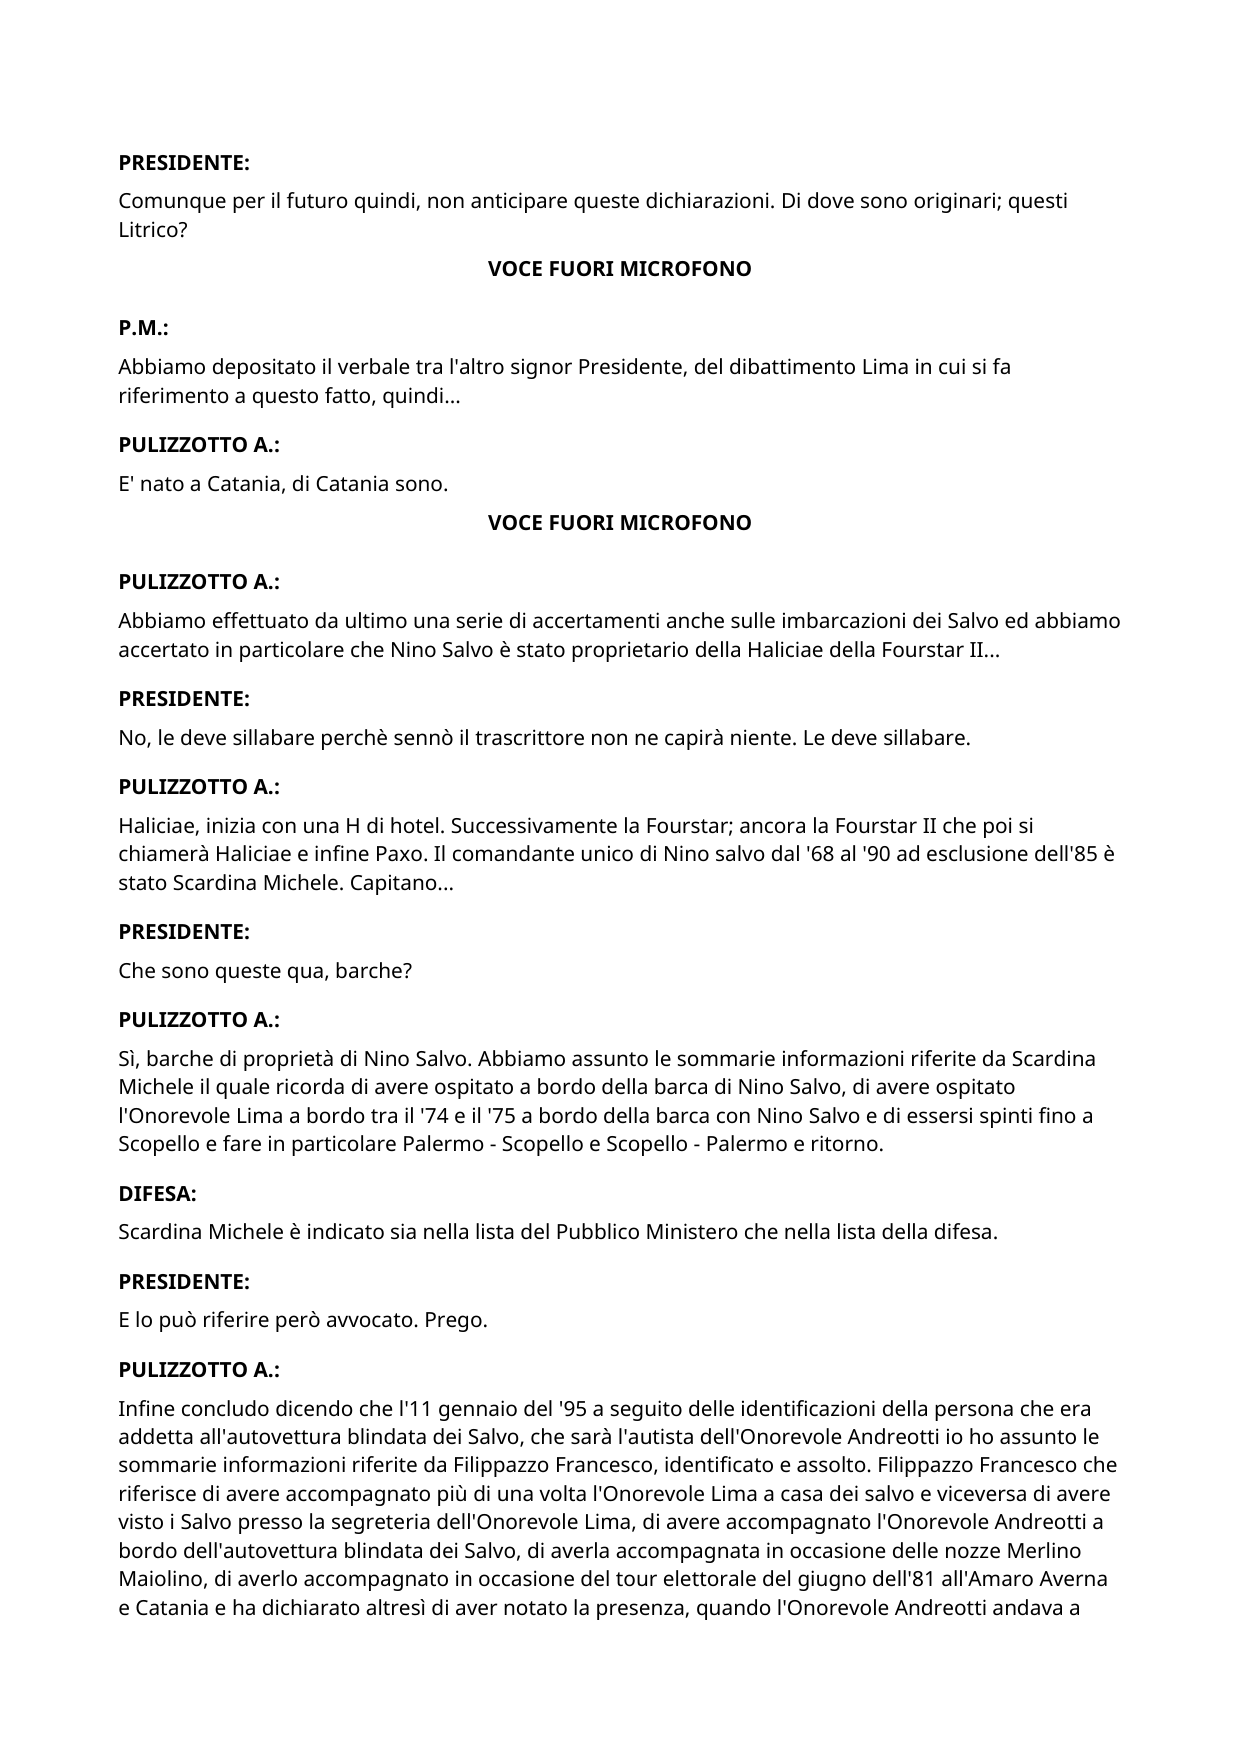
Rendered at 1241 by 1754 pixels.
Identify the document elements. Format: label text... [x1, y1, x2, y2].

text PULIZZOTTO A.: [118, 430, 1122, 458]
text PULIZZOTTO A.: [118, 1005, 1122, 1034]
text E lo può riferire però avvocato. Prego. [118, 1306, 1122, 1334]
text PRESIDENTE: [118, 148, 1122, 176]
text No, le deve sillabare perchè sennò il trascrittore non ne capirà niente. Le deve sillabare. [118, 723, 1122, 751]
text Infine concludo dicendo che l'11 gennaio del '95 a seguito delle identificazioni della persona che era addetta all'autovettura blindata dei Salvo, che sarà l'autista dell'Onorevole Andreotti io ho assunto le sommarie informazioni riferite da Filippazzo Francesco, identificato e assolto. Filippazzo Francesco che riferisce di avere accompagnato più di una volta l'Onorevole Lima a casa dei salvo e viceversa di avere visto i Salvo presso la segreteria dell'Onorevole Lima, di avere accompagnato l'Onorevole Andreotti a bordo dell'autovettura blindata dei Salvo, di averla accompagnata in occasione delle nozze Merlino Maiolino, di averlo accompagnato in occasione del tour elettorale del giugno dell'81 all'Amaro Averna e Catania e ha dichiarato altresì di aver notato la presenza, quando l'Onorevole Andreotti andava a [118, 1394, 1122, 1621]
text Comunque per il futuro quindi, non anticipare queste dichiarazioni. Di dove sono originari; questi Litrico? [118, 186, 1122, 243]
text PULIZZOTTO A.: [118, 567, 1122, 596]
text PULIZZOTTO A.: [118, 1355, 1122, 1383]
text E' nato a Catania, di Catania sono. [118, 469, 1122, 497]
text Abbiamo depositato il verbale tra l'altro signor Presidente, del dibattimento Lima in cui si fa riferimento a questo fatto, quindi... [118, 352, 1122, 409]
text VOCE FUORI MICROFONO [118, 508, 1122, 536]
text DIFESA: [118, 1179, 1122, 1207]
text Abbiamo effettuato da ultimo una serie di accertamenti anche sulle imbarcazioni dei Salvo ed abbiamo accertato in particolare che Nino Salvo è stato proprietario della Haliciae della Fourstar II... [118, 606, 1122, 663]
text PRESIDENTE: [118, 1267, 1122, 1295]
text P.M.: [118, 313, 1122, 342]
text Sì, barche di proprietà di Nino Salvo. Abbiamo assunto le sommarie informazioni riferite da Scardina Michele il quale ricorda di avere ospitato a bordo della barca di Nino Salvo, di avere ospitato l'Onorevole Lima a bordo tra il '74 e il '75 a bordo della barca con Nino Salvo e di essersi spinti fino a Scopello e fare in particolare Palermo - Scopello e Scopello - Palermo e ritorno. [118, 1044, 1122, 1158]
text Scardina Michele è indicato sia nella lista del Pubblico Ministero che nella lista della difesa. [118, 1217, 1122, 1246]
text PRESIDENTE: [118, 917, 1122, 946]
text PRESIDENTE: [118, 684, 1122, 712]
text PULIZZOTTO A.: [118, 772, 1122, 801]
text Haliciae, inizia con una H di hotel. Successivamente la Fourstar; ancora la Fourstar II che poi si chiamerà Haliciae e infine Paxo. Il comandante unico di Nino salvo dal '68 al '90 ad esclusione dell'85 è stato Scardina Michele. Capitano... [118, 811, 1122, 896]
text VOCE FUORI MICROFONO [118, 254, 1122, 282]
text Che sono queste qua, barche? [118, 956, 1122, 984]
